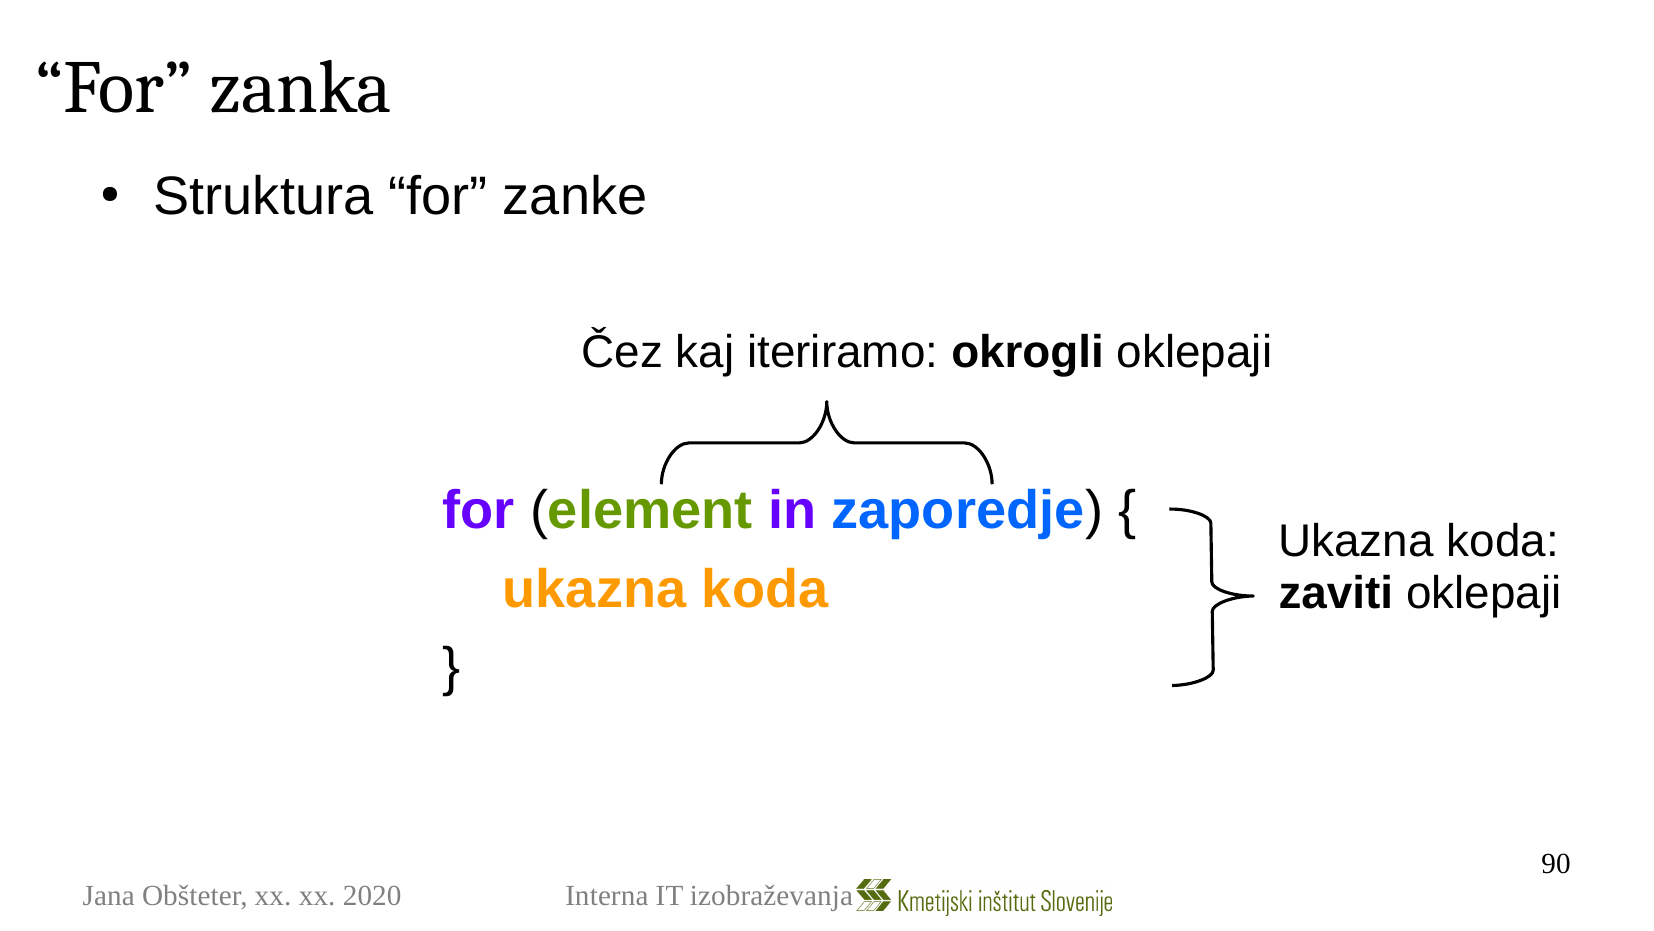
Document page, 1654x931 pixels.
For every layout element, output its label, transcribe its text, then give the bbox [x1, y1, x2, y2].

picture [856, 879, 1112, 916]
list Struktura “for” zanke for (element in zaporedje) { ukazna koda } [82, 165, 1642, 827]
text_box Ukazna koda: zaviti oklepaji [1263, 507, 1607, 677]
text_box Čez kaj iteriramo: okrogli oklepaji [566, 318, 1335, 437]
title “For” zanka [35, 21, 1524, 154]
